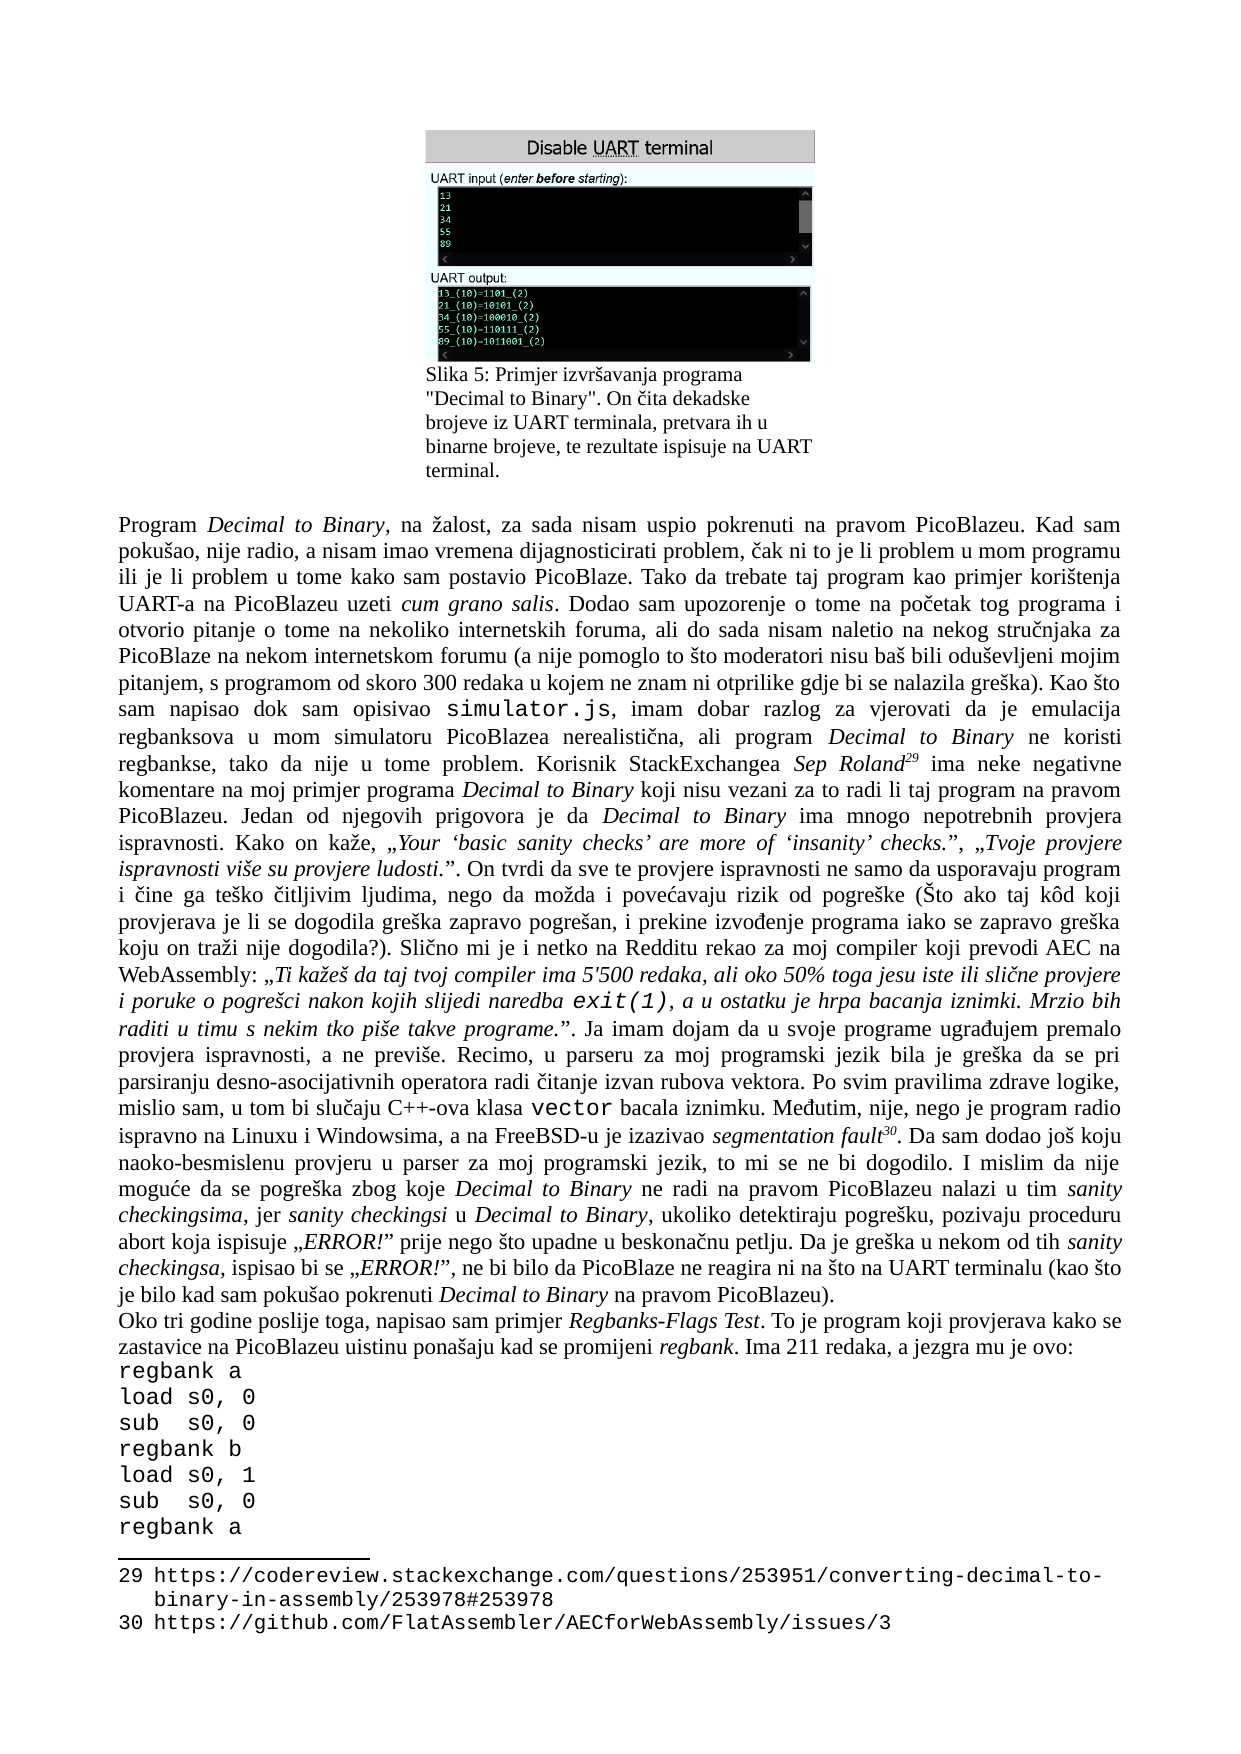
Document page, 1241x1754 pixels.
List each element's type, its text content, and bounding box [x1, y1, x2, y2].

text load s0, 0 [118, 1386, 1122, 1412]
text regbank b [118, 1437, 1122, 1463]
text regbank a [118, 1360, 1122, 1386]
text https://github.com/FlatAssembler/AECforWebAssembly/issues/3 [118, 1612, 1122, 1636]
text regbank a [118, 1515, 1122, 1541]
text Oko tri godine poslije toga, napisao sam primjer Regbanks-Flags Test. To je program koji provjerava kako se zastavice na PicoBlazeu uistinu ponašaju kad se promijeni regbank. Ima 211 redaka, a jezgra mu je ovo: [118, 1307, 1122, 1360]
text sub s0, 0 [118, 1412, 1122, 1437]
text Program Decimal to Binary, na žalost, za sada nisam uspio pokrenuti na pravom PicoBlazeu. Kad sam pokušao, nije radio, a nisam imao vremena dijagnosticirati problem, čak ni to je li problem u mom programu ili je li problem u tome kako sam postavio PicoBlaze. Tako da trebate taj program kao primjer korištenja UART-a na PicoBlazeu uzeti cum grano salis. Dodao sam upozorenje o tome na početak tog programa i otvorio pitanje o tome na nekoliko internetskih foruma, ali do sada nisam naletio na nekog stručnjaka za PicoBlaze na nekom internetskom forumu (a nije pomoglo to što moderatori nisu baš bili oduševljeni mojim pitanjem, s programom od skoro 300 redaka u kojem ne znam ni otprilike gdje bi se nalazila greška). Kao što sam napisao dok sam opisivao simulator.js, imam dobar razlog za vjerovati da je emulacija regbanksova u mom simulatoru PicoBlazea nerealistična, ali program Decimal to Binary ne koristi regbankse, tako da nije u tome problem. Korisnik StackExchangea Sep Roland ima neke negativne komentare na moj primjer programa Decimal to Binary koji nisu vezani za to radi li taj program na pravom PicoBlazeu. Jedan od njegovih prigovora je da Decimal to Binary ima mnogo nepotrebnih provjera ispravnosti. Kako on kaže, „Your ‘basic sanity checks’ are more of ‘insanity’ checks.”, „Tvoje provjere ispravnosti više su provjere ludosti.”. On tvrdi da sve te provjere ispravnosti ne samo da usporavaju program i čine ga teško čitljivim ljudima, nego da možda i povećavaju rizik od pogreške (Što ako taj kôd koji provjerava je li se dogodila greška zapravo pogrešan, i prekine izvođenje programa iako se zapravo greška koju on traži nije dogodila?). Slično mi je i netko na Redditu rekao za moj compiler koji prevodi AEC na WebAssembly: „Ti kažeš da taj tvoj compiler ima 5'500 redaka, ali oko 50% toga jesu iste ili slične provjere i poruke o pogrešci nakon kojih slijedi naredba exit(1), a u ostatku je hrpa bacanja iznimki. Mrzio bih raditi u timu s nekim tko piše takve programe.”. Ja imam dojam da u svoje programe ugrađujem premalo provjera ispravnosti, a ne previše. Recimo, u parseru za moj programski jezik bila je greška da se pri parsiranju desno-asocijativnih operatora radi čitanje izvan rubova vektora. Po svim pravilima zdrave logike, mislio sam, u tom bi slučaju C++-ova klasa vector bacala iznimku. Međutim, nije, nego je program radio ispravno na Linuxu i Windowsima, a na FreeBSD-u je izazivao segmentation fault. Da sam dodao još koju naoko-besmislenu provjeru u parser za moj programski jezik, to mi se ne bi dogodilo. I mislim da nije moguće da se pogreška zbog koje Decimal to Binary ne radi na pravom PicoBlazeu nalazi u tim sanity checkingsima, jer sanity checkingsi u Decimal to Binary, ukoliko detektiraju pogrešku, pozivaju proceduru abort koja ispisuje „ERROR!” prije nego što upadne u beskonačnu petlju. Da je greška u nekom od tih sanity checkingsa, ispisao bi se „ERROR!”, ne bi bilo da PicoBlaze ne reagira ni na što na UART terminalu (kao što je bilo kad sam pokušao pokrenuti Decimal to Binary na pravom PicoBlazeu). [118, 511, 1122, 1307]
text sub s0, 0 [118, 1489, 1122, 1515]
text Slika 5: Primjer izvršavanja programa "Decimal to Binary". On čita dekadske brojeve iz UART terminala, pretvara ih u binarne brojeve, te rezultate ispisuje na UART terminal. [425, 362, 815, 482]
picture [425, 130, 815, 362]
text https://codereview.stackexchange.com/questions/253951/converting-decimal-to-binary-in-assembly/253978#253978 [118, 1565, 1122, 1612]
text load s0, 1 [118, 1463, 1122, 1489]
